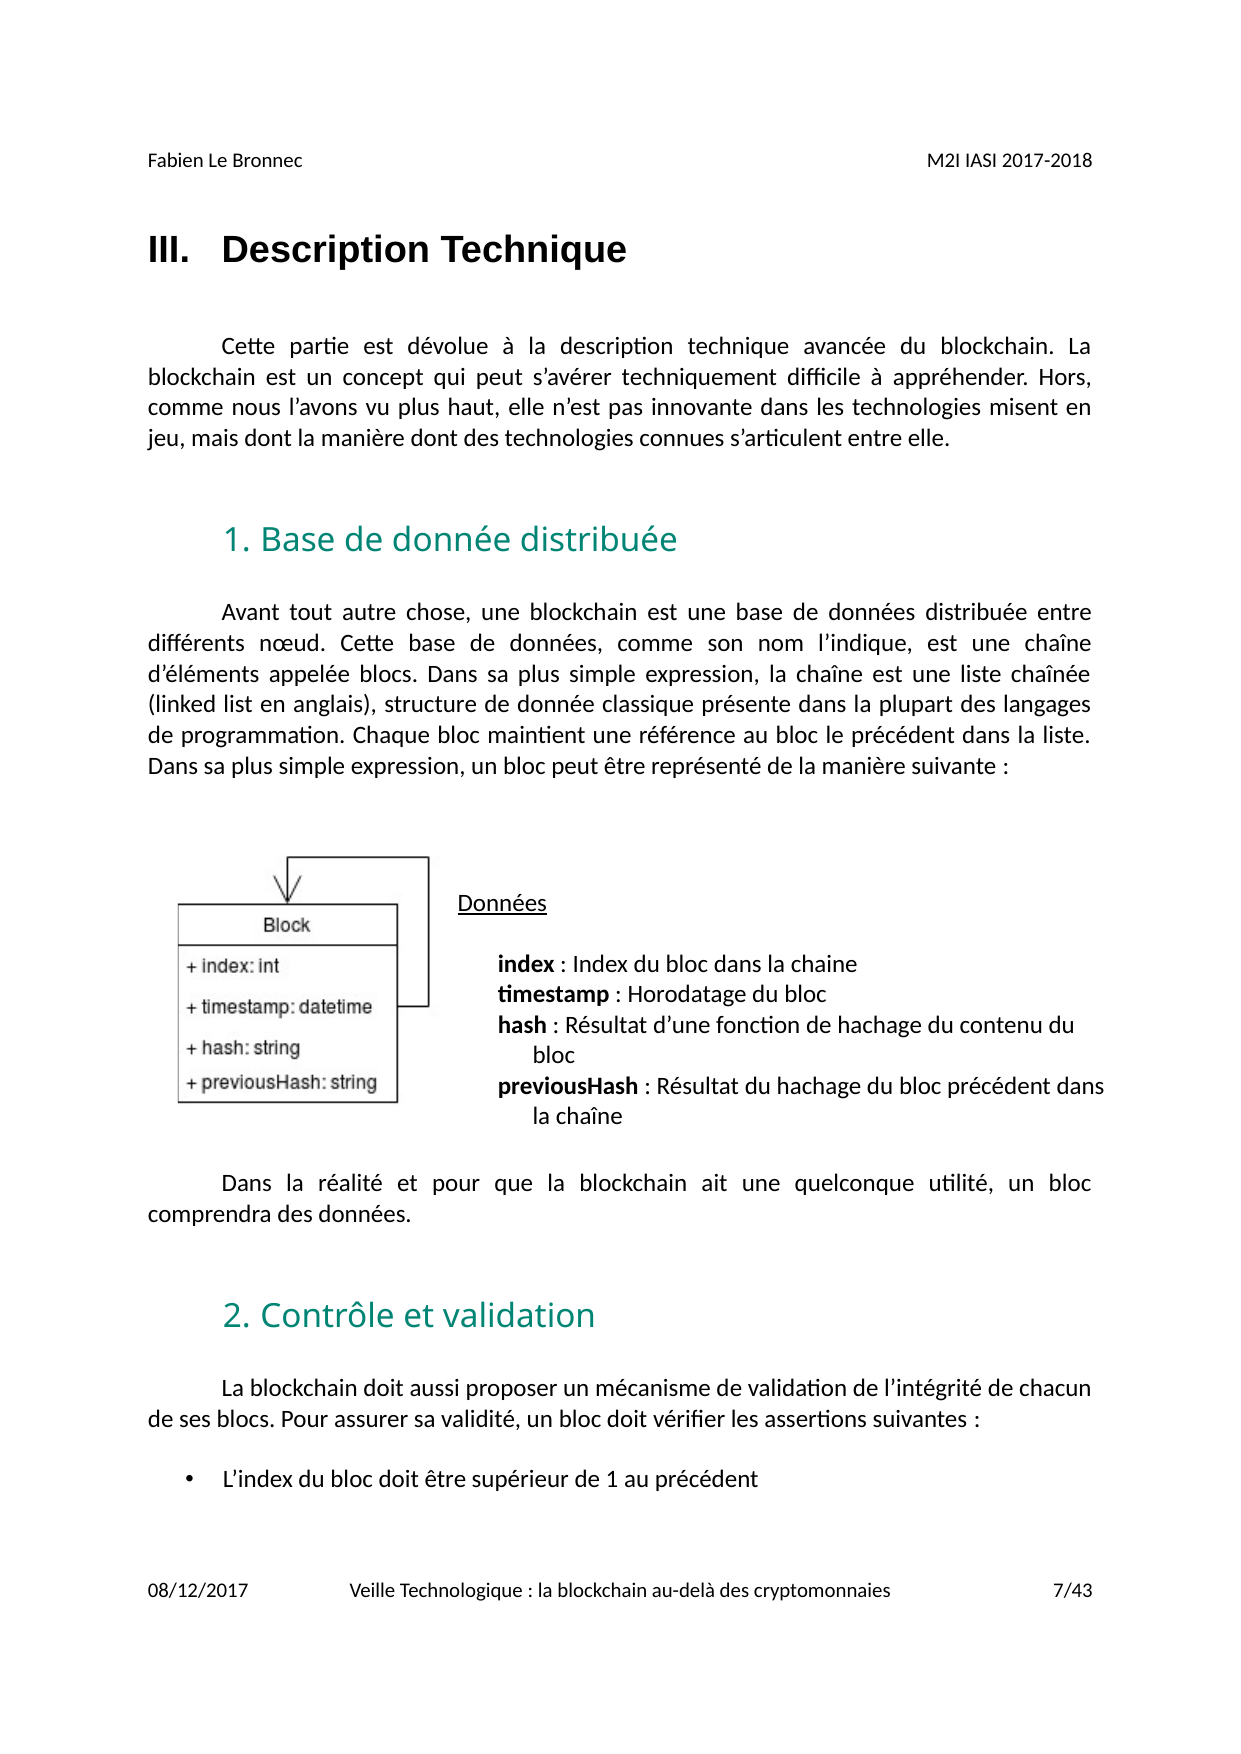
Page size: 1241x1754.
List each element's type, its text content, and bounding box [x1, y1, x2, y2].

subtitle Description Technique [148, 227, 1093, 271]
list L’index du bloc doit être supérieur de 1 au précédent [185, 1463, 1093, 1494]
text Avant tout autre chose, une blockchain est une base de données distribuée entre différents nœud. Cette base de données, comme son nom l’indique, est une chaîne d’éléments appelée blocs. Dans sa plus simple expression, la chaîne est une liste chaînée (linked list en anglais), structure de donnée classique présente dans la plupart des langages de programmation. Chaque bloc maintient une référence au bloc le précédent dans la liste. Dans sa plus simple expression, un bloc peut être représenté de la manière suivante : [148, 596, 1093, 780]
text Cette partie est dévolue à la description technique avancée du blockchain. La blockchain est un concept qui peut s’avérer techniquement difficile à appréhender. Hors, comme nous l’avons vu plus haut, elle n’est pas innovante dans les technologies misent en jeu, mais dont la manière dont des technologies connues s’articulent entre elle. [148, 330, 1093, 453]
picture [177, 830, 458, 1108]
text Dans la réalité et pour que la blockchain ait une quelconque utilité, un bloc comprendra des données. [148, 1167, 1093, 1229]
text La blockchain doit aussi proposer un mécanisme de validation de l’intégrité de chacun de ses blocs. Pour assurer sa validité, un bloc doit vérifier les assertions suivantes : [148, 1372, 1093, 1433]
subtitle Contrôle et validation [223, 1291, 1093, 1337]
subtitle Base de donnée distribuée [223, 515, 1093, 561]
